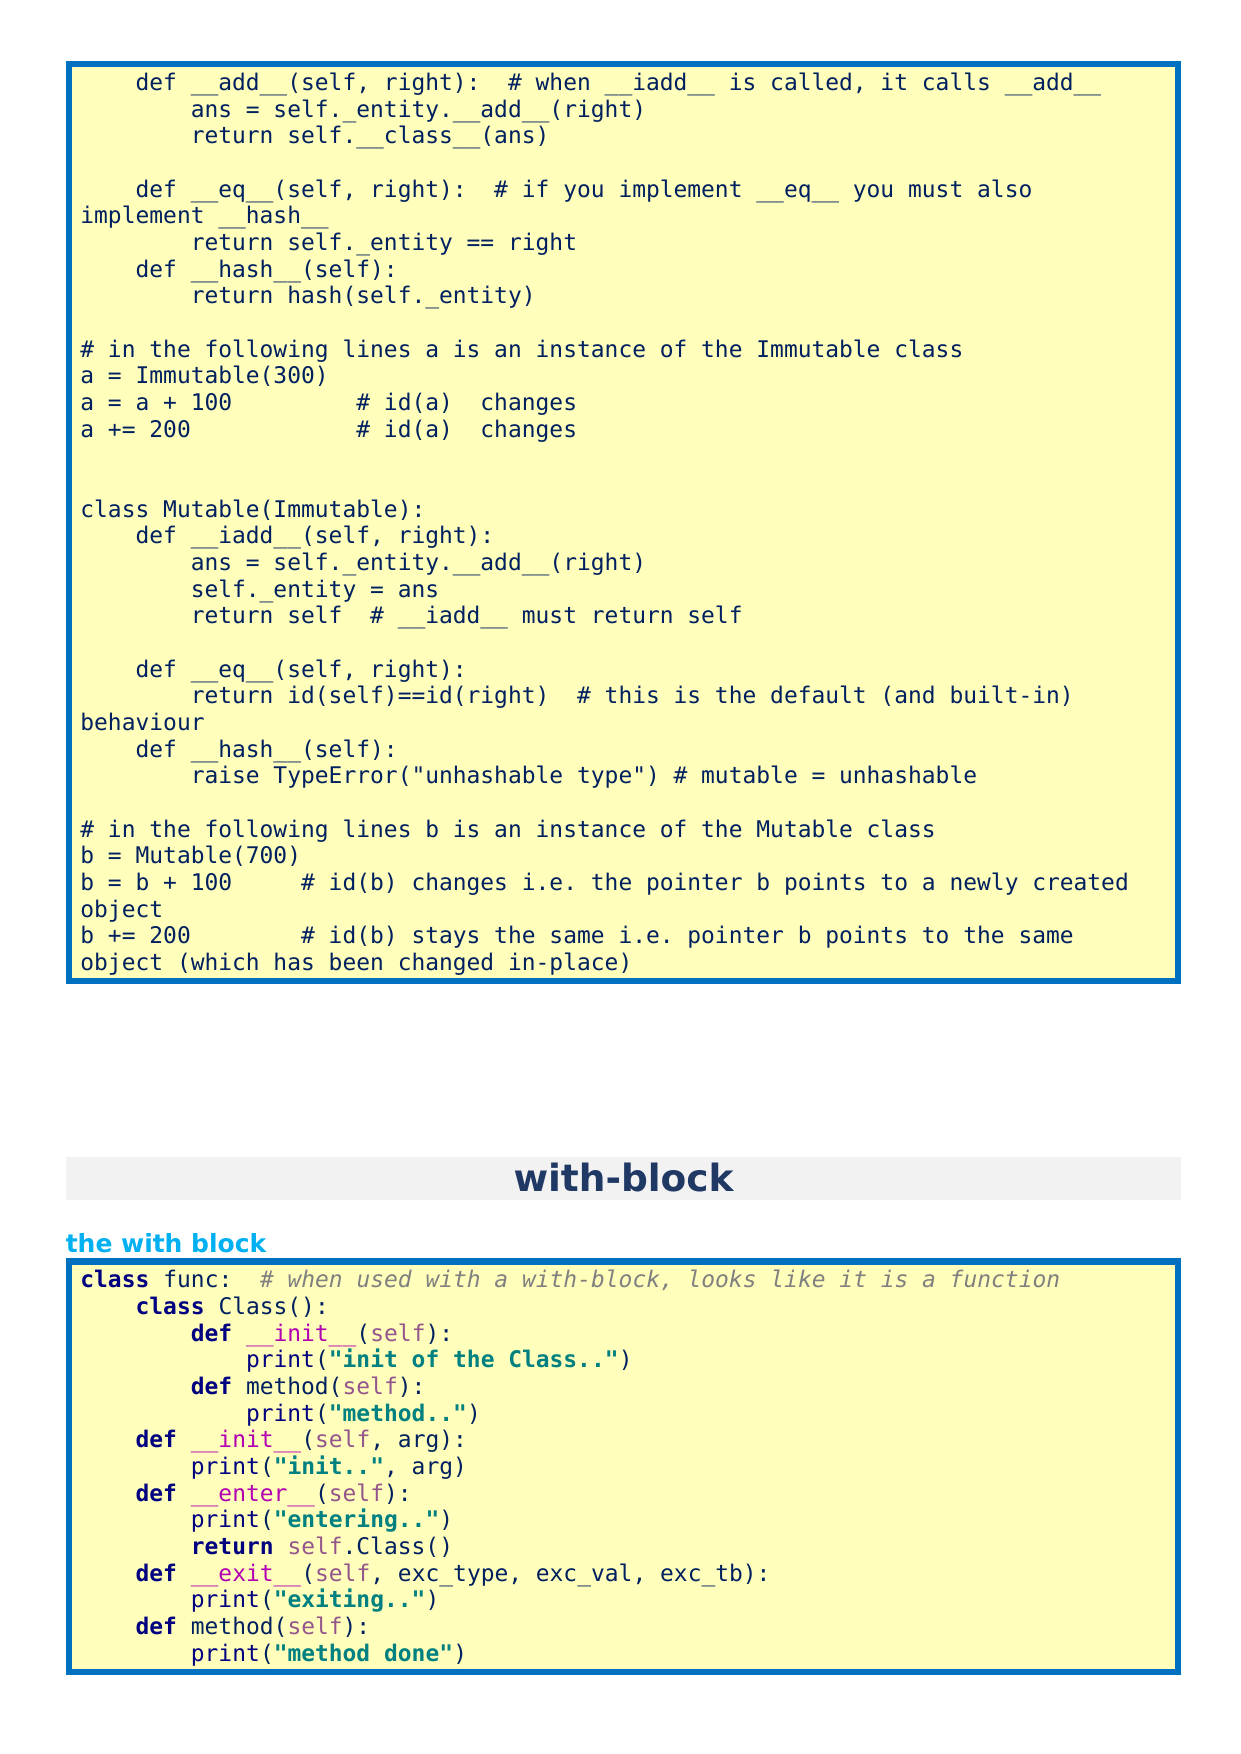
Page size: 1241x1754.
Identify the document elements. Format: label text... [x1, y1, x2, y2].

text def __hash__(self): [72, 728, 1175, 754]
title the with block [66, 1229, 1181, 1258]
text a += 200 # id(a) changes [72, 408, 1175, 434]
text # in the following lines a is an instance of the Immutable class [72, 328, 1175, 354]
text b += 200 # id(b) stays the same i.e. pointer b points to the same object (which has been changed in-place) [72, 914, 1175, 978]
text def __iadd__(self, right): [72, 514, 1175, 541]
text a = a + 100 # id(a) changes [72, 381, 1175, 408]
subtitle with-block [66, 1157, 1181, 1200]
text a = Immutable(300) [72, 354, 1175, 381]
text return self # __iadd__ must return self [72, 594, 1175, 621]
text self._entity = ans [72, 568, 1175, 594]
text def __eq__(self, right): # if you implement __eq__ you must also implement __hash__ [72, 168, 1175, 221]
text return hash(self._entity) [72, 274, 1175, 301]
text b = b + 100 # id(b) changes i.e. the pointer b points to a newly created object [72, 861, 1175, 914]
text # in the following lines b is an instance of the Mutable class [72, 808, 1175, 834]
text def __hash__(self): [72, 248, 1175, 274]
text return self._entity == right [72, 221, 1175, 248]
text ans = self._entity.__add__(right) [72, 541, 1175, 568]
text def __eq__(self, right): [72, 648, 1175, 674]
text return id(self)==id(right) # this is the default (and built-in) behaviour [72, 674, 1175, 728]
text return self.__class__(ans) [72, 114, 1175, 141]
text def __add__(self, right): # when __iadd__ is called, it calls __add__ [72, 67, 1175, 88]
text b = Mutable(700) [72, 834, 1175, 861]
text class func: # when used with a with-block, looks like it is a function class Class(): def __init__(self): print("init of the Class..") def method(self): print("method..") def __init__(self, arg): print("init..", arg) def __enter__(self): print("entering..") return self.Class() def __exit__(self, exc_type, exc_val, exc_tb): print("exiting..") def method(self): print("method done") [72, 1265, 1175, 1669]
text raise TypeError("unhashable type") # mutable = unhashable [72, 754, 1175, 781]
text class Mutable(Immutable): [72, 488, 1175, 514]
text ans = self._entity.__add__(right) [72, 88, 1175, 114]
